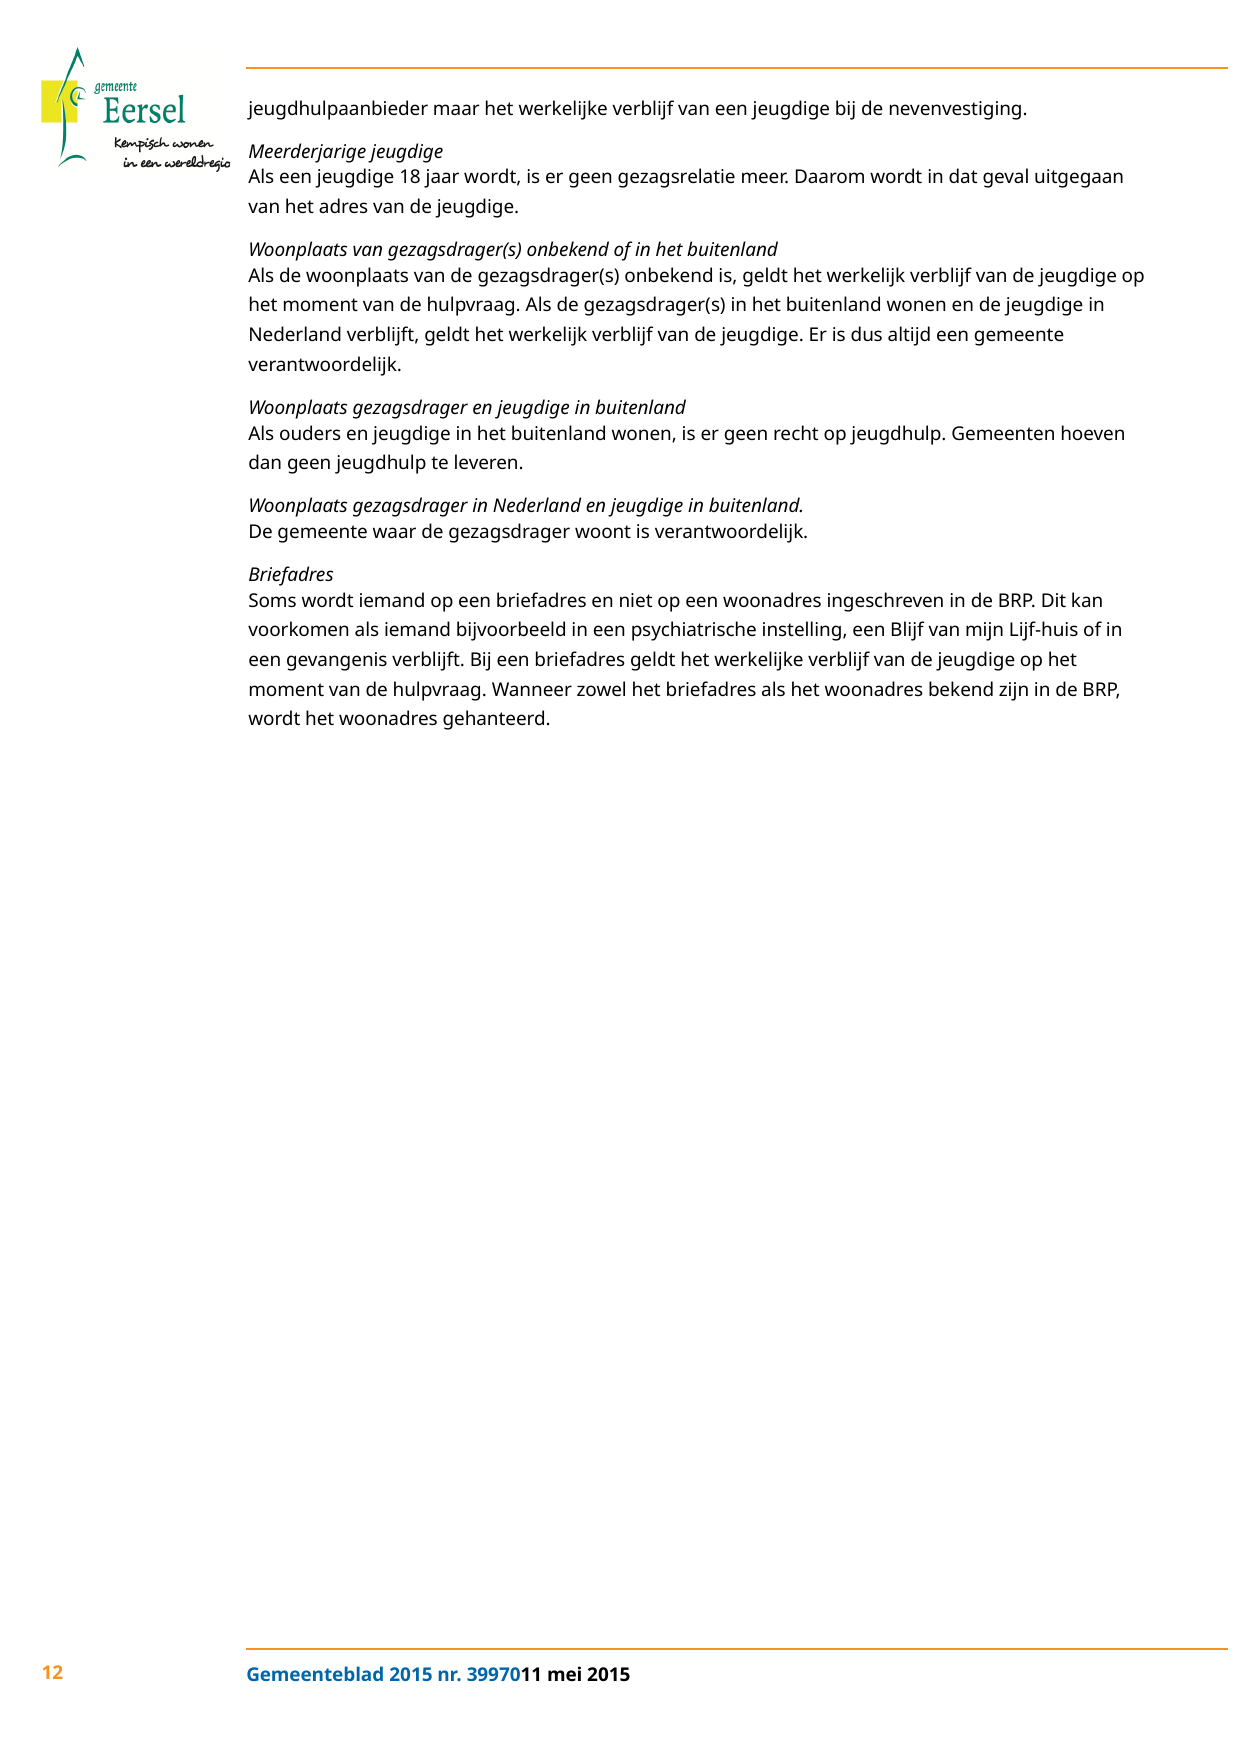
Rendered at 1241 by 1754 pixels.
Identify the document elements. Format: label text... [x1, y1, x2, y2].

text Woonplaats gezagsdrager en jeugdige in buitenland [248, 394, 1152, 420]
picture [41, 47, 231, 172]
text Soms wordt iemand op een briefadres en niet op een woonadres ingeschreven in de BRP. Dit kan voorkomen als iemand bijvoorbeeld in een psychiatrische instelling, een Blijf van mijn Lijf-huis of in een gevangenis verblijft. Bij een briefadres geldt het werkelijke verblijf van de jeugdige op het [248, 587, 1152, 672]
text De gemeente waar de gezagsdrager woont is verantwoordelijk. [248, 518, 1152, 544]
text Als ouders en jeugdige in het buitenland wonen, is er geen recht op jeugdhulp. Gemeenten hoeven dan geen jeugdhulp te leveren. [248, 420, 1152, 475]
text Woonplaats van gezagsdrager(s) onbekend of in het buitenland [248, 236, 1152, 262]
text moment van de hulpvraag. Wanneer zowel het briefadres als het woonadres bekend zijn in de BRP, wordt het woonadres gehanteerd. [248, 676, 1152, 731]
text jeugdhulpaanbieder maar het werkelijke verblijf van een jeugdige bij de nevenvestiging. [248, 95, 1152, 121]
text Woonplaats gezagsdrager in Nederland en jeugdige in buitenland. [248, 492, 1152, 518]
text Als een jeugdige 18 jaar wordt, is er geen gezagsrelatie meer. Daarom wordt in dat geval uitgegaan van het adres van de jeugdige. [248, 164, 1152, 219]
text Meerderjarige jeugdige [248, 138, 1152, 164]
text Briefadres [248, 561, 1152, 587]
text Als de woonplaats van de gezagsdrager(s) onbekend is, geldt het werkelijk verblijf van de jeugdige op het moment van de hulpvraag. Als de gezagsdrager(s) in het buitenland wonen en de jeugdige in Nederland verblijft, geldt het werkelijk verblijf van de jeugdige. Er is dus altijd een gemeente verantwoordelijk. [248, 262, 1152, 377]
